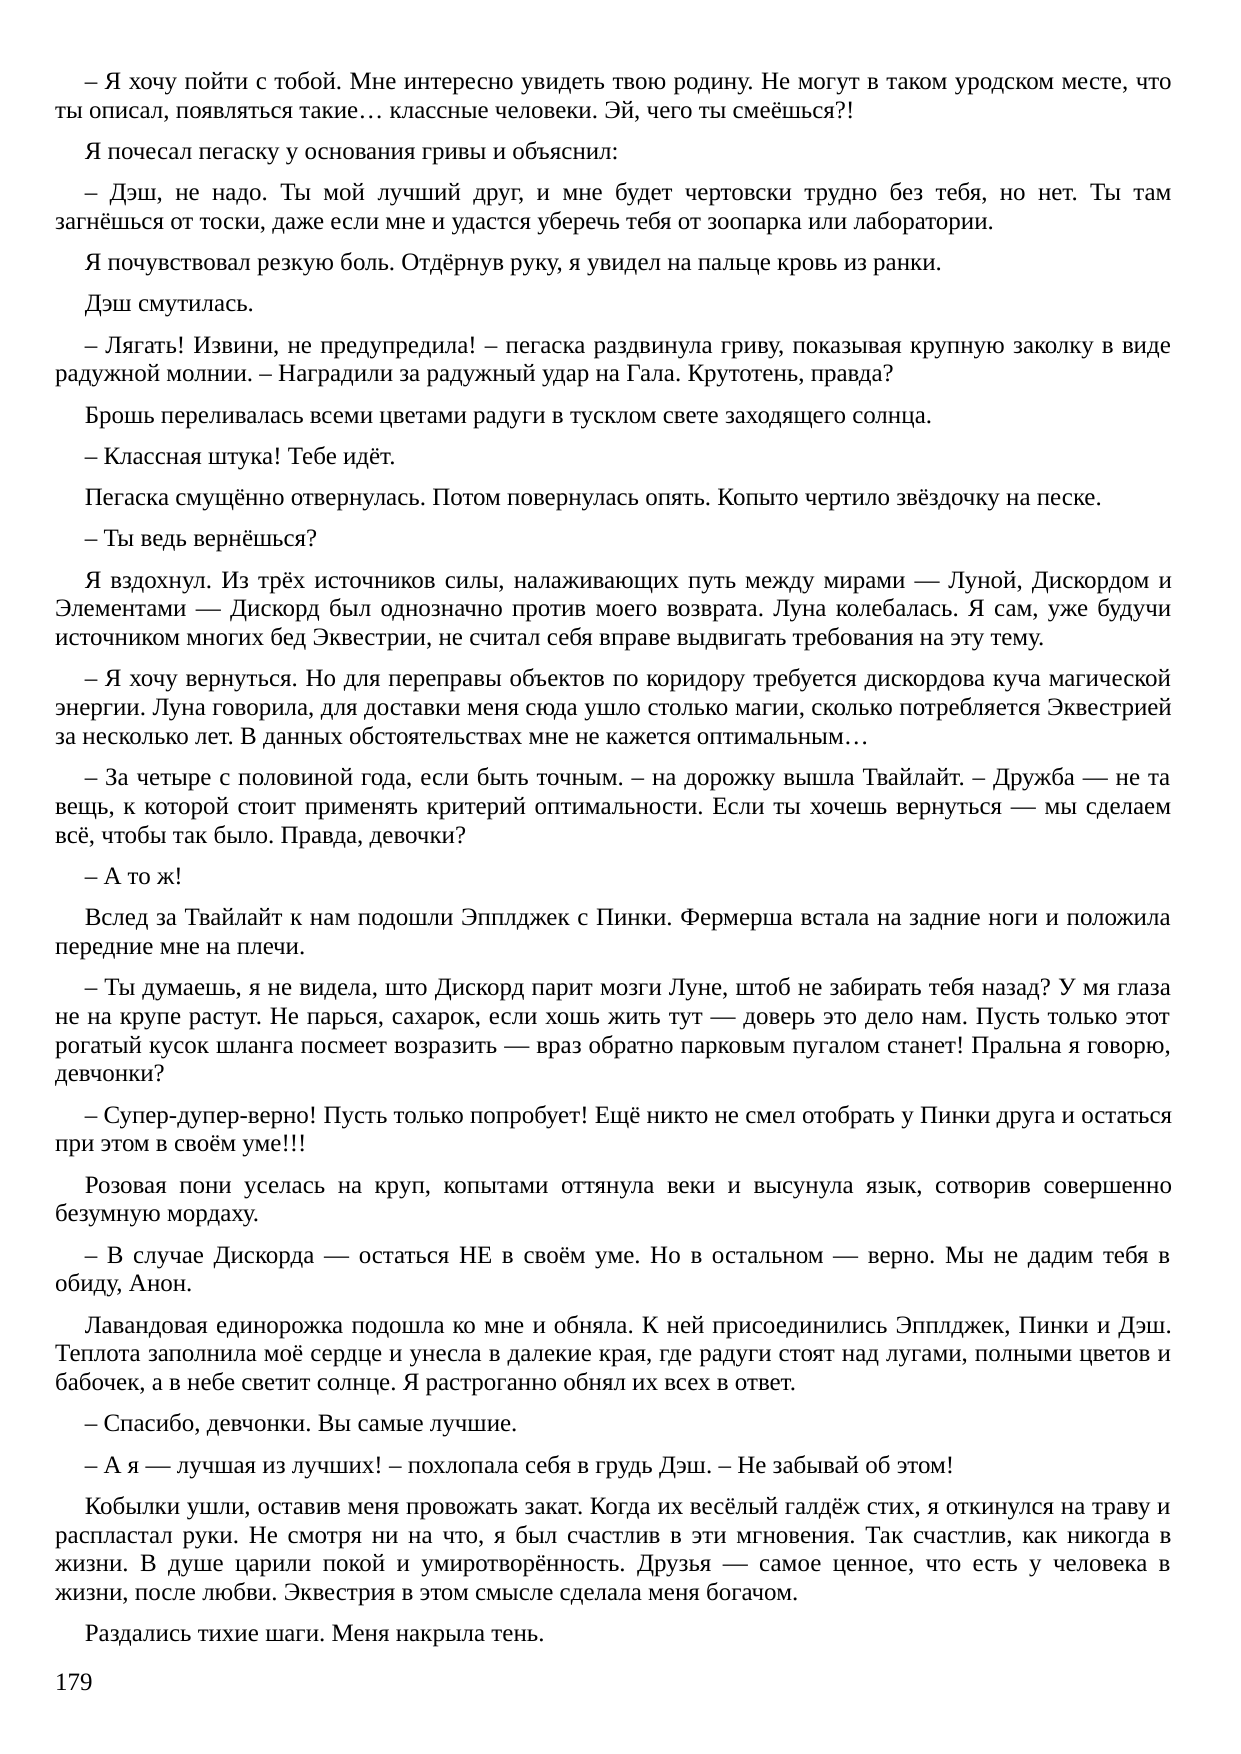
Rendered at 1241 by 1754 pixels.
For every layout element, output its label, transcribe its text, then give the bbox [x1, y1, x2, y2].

text Раздались тихие шаги. Меня накрыла тень. [55, 1618, 1173, 1647]
text – Классная штука! Тебе идёт. [55, 441, 1173, 470]
text Дэш смутилась. [55, 288, 1173, 317]
text – В случае Дискорда — остаться НЕ в своём уме. Но в остальном — верно. Мы не дадим тебя в обиду, Анон. [55, 1240, 1173, 1297]
text – За четыре с половиной года, если быть точным. – на дорожку вышла Твайлайт. – Дружба — не та вещь, к которой стоит применять критерий оптимальности. Если ты хочешь вернуться — мы сделаем всё, чтобы так было. Правда, девочки? [55, 762, 1173, 848]
text – Супер-дупер-верно! Пусть только попробует! Ещё никто не смел отобрать у Пинки друга и остаться при этом в своём уме!!! [55, 1100, 1173, 1157]
text – Спасибо, девчонки. Вы самые лучшие. [55, 1408, 1173, 1437]
text Я почесал пегаску у основания гривы и объяснил: [55, 136, 1173, 165]
text – Ты ведь вернёшься? [55, 523, 1173, 552]
text Розовая пони уселась на круп, копытами оттянула веки и высунула язык, сотворив совершенно безумную мордаху. [55, 1170, 1173, 1227]
text Вслед за Твайлайт к нам подошли Эпплджек с Пинки. Фермерша встала на задние ноги и положила передние мне на плечи. [55, 902, 1173, 960]
text Я почувствовал резкую боль. Отдёрнув руку, я увидел на пальце кровь из ранки. [55, 247, 1173, 276]
text Пегаска смущённо отвернулась. Потом повернулась опять. Копыто чертило звёздочку на песке. [55, 482, 1173, 511]
text Лавандовая единорожка подошла ко мне и обняла. К ней присоединились Эпплджек, Пинки и Дэш. Теплота заполнила моё сердце и унесла в далекие края, где радуги стоят над лугами, полными цветов и бабочек, а в небе светит солнце. Я растроганно обнял их всех в ответ. [55, 1310, 1173, 1396]
text – Лягать! Извини, не предупредила! – пегаска раздвинула гриву, показывая крупную заколку в виде радужной молнии. – Наградили за радужный удар на Гала. Крутотень, правда? [55, 330, 1173, 387]
text – Я хочу вернуться. Но для переправы объектов по коридору требуется дискордова куча магической энергии. Луна говорила, для доставки меня сюда ушло столько магии, сколько потребляется Эквестрией за несколько лет. В данных обстоятельствах мне не кажется оптимальным… [55, 663, 1173, 750]
text – Ты думаешь, я не видела, што Дискорд парит мозги Луне, штоб не забирать тебя назад? У мя глаза не на крупе растут. Не парься, сахарок, если хошь жить тут — доверь это дело нам. Пусть только этот рогатый кусок шланга посмеет возразить — враз обратно парковым пугалом станет! Пральна я говорю, девчонки? [55, 972, 1173, 1087]
text Кобылки ушли, оставив меня провожать закат. Когда их весёлый галдёж стих, я откинулся на траву и распластал руки. Не смотря ни на что, я был счастлив в эти мгновения. Так счастлив, как никогда в жизни. В душе царили покой и умиротворённость. Друзья — самое ценное, что есть у человека в жизни, после любви. Эквестрия в этом смысле сделала меня богачом. [55, 1491, 1173, 1606]
text – Я хочу пойти с тобой. Мне интересно увидеть твою родину. Не могут в таком уродском месте, что ты описал, появляться такие… классные человеки. Эй, чего ты смеёшься?! [55, 66, 1173, 123]
text – А то ж! [55, 861, 1173, 890]
text – А я — лучшая из лучших! – похлопала себя в грудь Дэш. – Не забывай об этом! [55, 1450, 1173, 1478]
text – Дэш, не надо. Ты мой лучший друг, и мне будет чертовски трудно без тебя, но нет. Ты там загнёшься от тоски, даже если мне и удастся уберечь тебя от зоопарка или лаборатории. [55, 177, 1173, 235]
text Брошь переливалась всеми цветами радуги в тусклом свете заходящего солнца. [55, 400, 1173, 428]
text Я вздохнул. Из трёх источников силы, налаживающих путь между мирами — Луной, Дискордом и Элементами — Дискорд был однозначно против моего возврата. Луна колебалась. Я сам, уже будучи источником многих бед Эквестрии, не считал себя вправе выдвигать требования на эту тему. [55, 565, 1173, 651]
